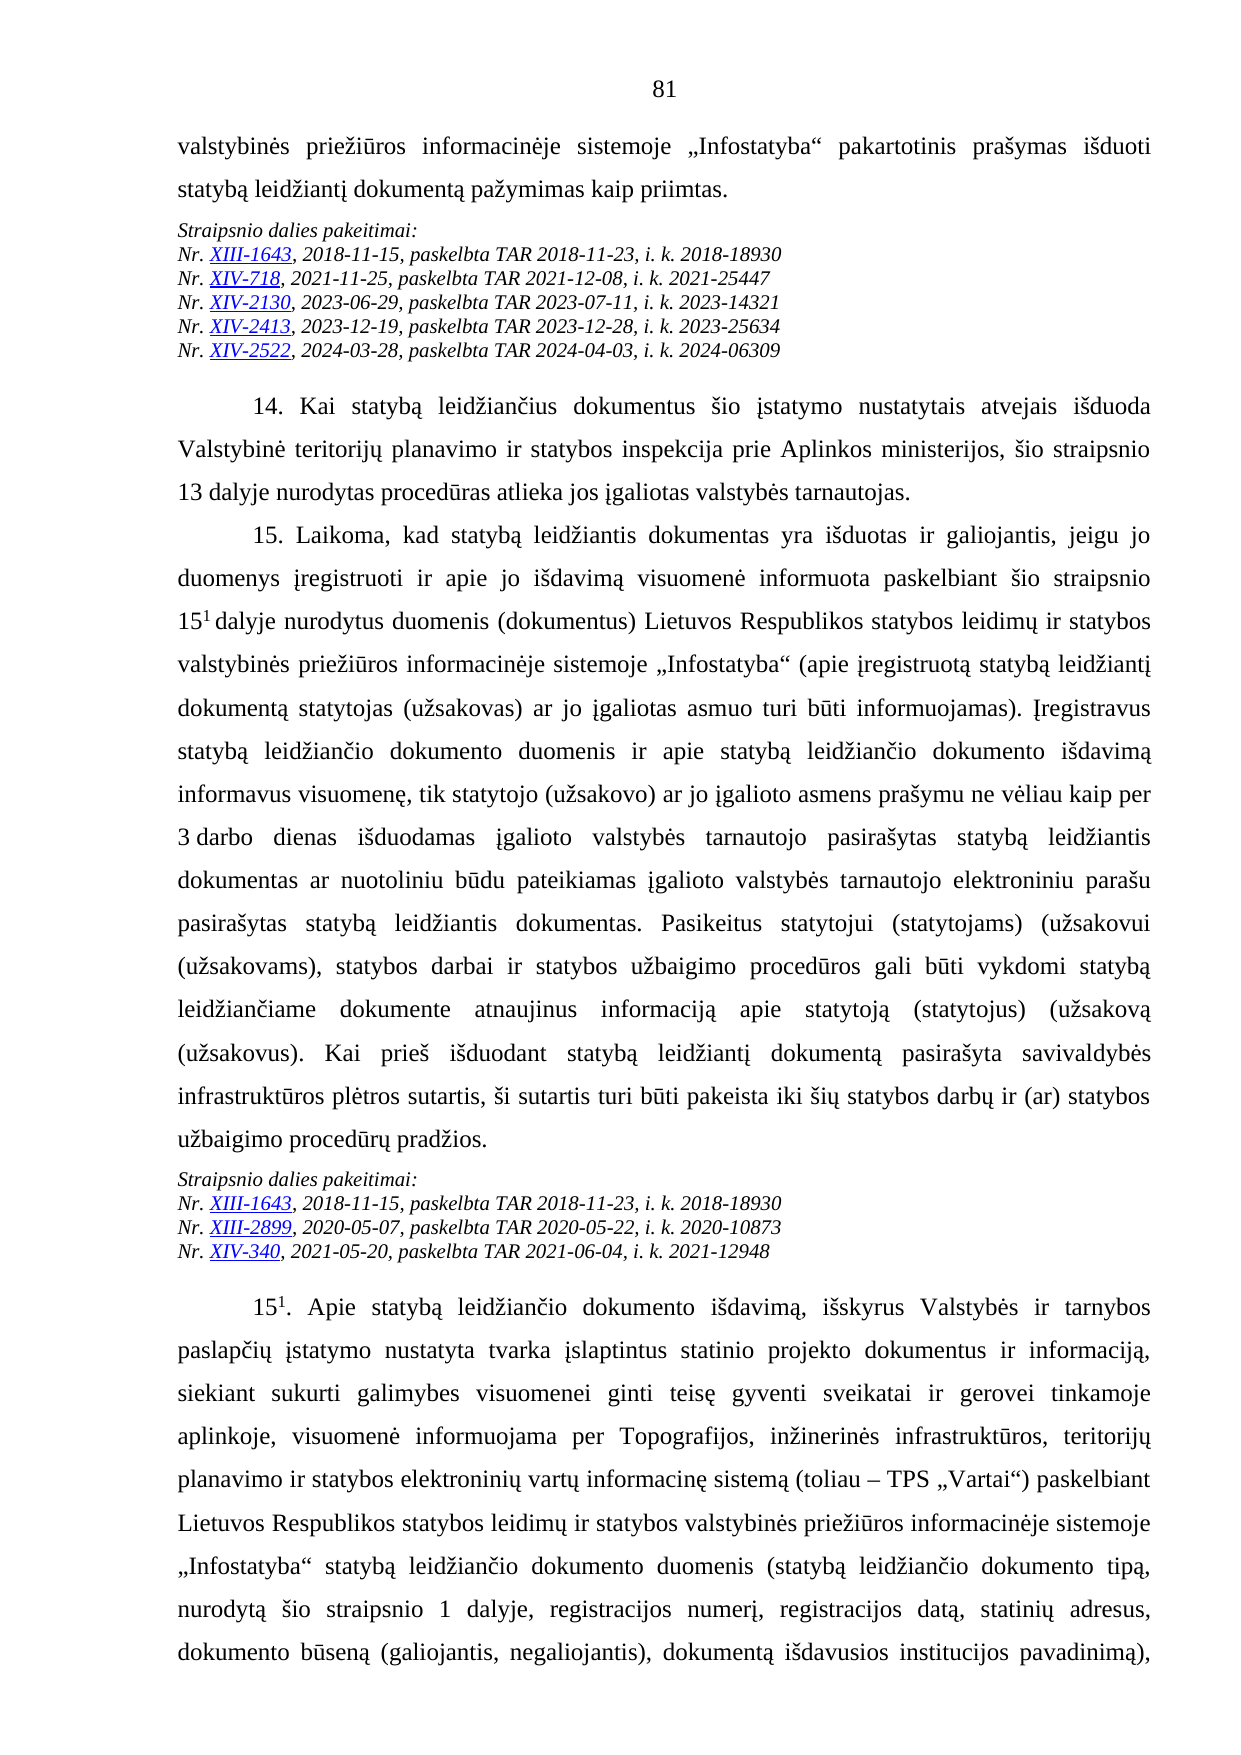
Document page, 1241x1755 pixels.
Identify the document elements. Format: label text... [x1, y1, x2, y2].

text 151. Apie statybą leidžiančio dokumento išdavimą, išskyrus Valstybės ir tarnybos paslapčių įstatymo nustatyta tvarka įslaptintus statinio projekto dokumentus ir informaciją, siekiant sukurti galimybes visuomenei ginti teisę gyventi sveikatai ir gerovei tinkamoje aplinkoje, visuomenė informuojama per Topografijos, inžinerinės infrastruktūros, teritorijų planavimo ir statybos elektroninių vartų informacinę sistemą (toliau – TPS „Vartai“) paskelbiant Lietuvos Respublikos statybos leidimų ir statybos valstybinės priežiūros informacinėje sistemoje „Infostatyba“ statybą leidžiančio dokumento duomenis (statybą leidžiančio dokumento tipą, nurodytą šio straipsnio 1 dalyje, registracijos numerį, registracijos datą, statinių adresus, dokumento būseną (galiojantis, negaliojantis), dokumentą išdavusios institucijos pavadinimą), [177, 1292, 1152, 1666]
text 14. Kai statybą leidžiančius dokumentus šio įstatymo nustatytais atvejais išduoda Valstybinė teritorijų planavimo ir statybos inspekcija prie Aplinkos ministerijos, šio straipsnio 13 dalyje nurodytas procedūras atlieka jos įgaliotas valstybės tarnautojas. [177, 391, 1152, 506]
text Nr. XIII-1643, 2018-11-15, paskelbta TAR 2018-11-23, i. k. 2018-18930 [177, 242, 1152, 266]
text Nr. XIV-340, 2021-05-20, paskelbta TAR 2021-06-04, i. k. 2021-12948 [177, 1239, 1152, 1263]
text Nr. XIV-718, 2021-11-25, paskelbta TAR 2021-12-08, i. k. 2021-25447 [177, 266, 1152, 290]
text Straipsnio dalies pakeitimai: [177, 218, 1152, 242]
text 15. Laikoma, kad statybą leidžiantis dokumentas yra išduotas ir galiojantis, jeigu jo duomenys įregistruoti ir apie jo išdavimą visuomenė informuota paskelbiant šio straipsnio 151 dalyje nurodytus duomenis (dokumentus) Lietuvos Respublikos statybos leidimų ir statybos valstybinės priežiūros informacinėje sistemoje „Infostatyba“ (apie įregistruotą statybą leidžiantį dokumentą statytojas (užsakovas) ar jo įgaliotas asmuo turi būti informuojamas). Įregistravus statybą leidžiančio dokumento duomenis ir apie statybą leidžiančio dokumento išdavimą informavus visuomenę, tik statytojo (užsakovo) ar jo įgalioto asmens prašymu ne vėliau kaip per 3 darbo dienas išduodamas įgalioto valstybės tarnautojo pasirašytas statybą leidžiantis dokumentas ar nuotoliniu būdu pateikiamas įgalioto valstybės tarnautojo elektroniniu parašu pasirašytas statybą leidžiantis dokumentas. Pasikeitus statytojui (statytojams) (užsakovui (užsakovams), statybos darbai ir statybos užbaigimo procedūros gali būti vykdomi statybą leidžiančiame dokumente atnaujinus informaciją apie statytoją (statytojus) (užsakovą (užsakovus). Kai prieš išduodant statybą leidžiantį dokumentą pasirašyta savivaldybės infrastruktūros plėtros sutartis, ši sutartis turi būti pakeista iki šių statybos darbų ir (ar) statybos užbaigimo procedūrų pradžios. [177, 520, 1152, 1153]
text Nr. XIV-2130, 2023-06-29, paskelbta TAR 2023-07-11, i. k. 2023-14321 [177, 290, 1152, 314]
text Straipsnio dalies pakeitimai: [177, 1167, 1152, 1191]
text Nr. XIV-2522, 2024-03-28, paskelbta TAR 2024-04-03, i. k. 2024-06309 [177, 338, 1152, 362]
text Nr. XIII-1643, 2018-11-15, paskelbta TAR 2018-11-23, i. k. 2018-18930 [177, 1191, 1152, 1215]
text Nr. XIII-2899, 2020-05-07, paskelbta TAR 2020-05-22, i. k. 2020-10873 [177, 1215, 1152, 1239]
text Nr. XIV-2413, 2023-12-19, paskelbta TAR 2023-12-28, i. k. 2023-25634 [177, 314, 1152, 338]
text valstybinės priežiūros informacinėje sistemoje „Infostatyba“ pakartotinis prašymas išduoti statybą leidžiantį dokumentą pažymimas kaip priimtas. [177, 131, 1152, 203]
